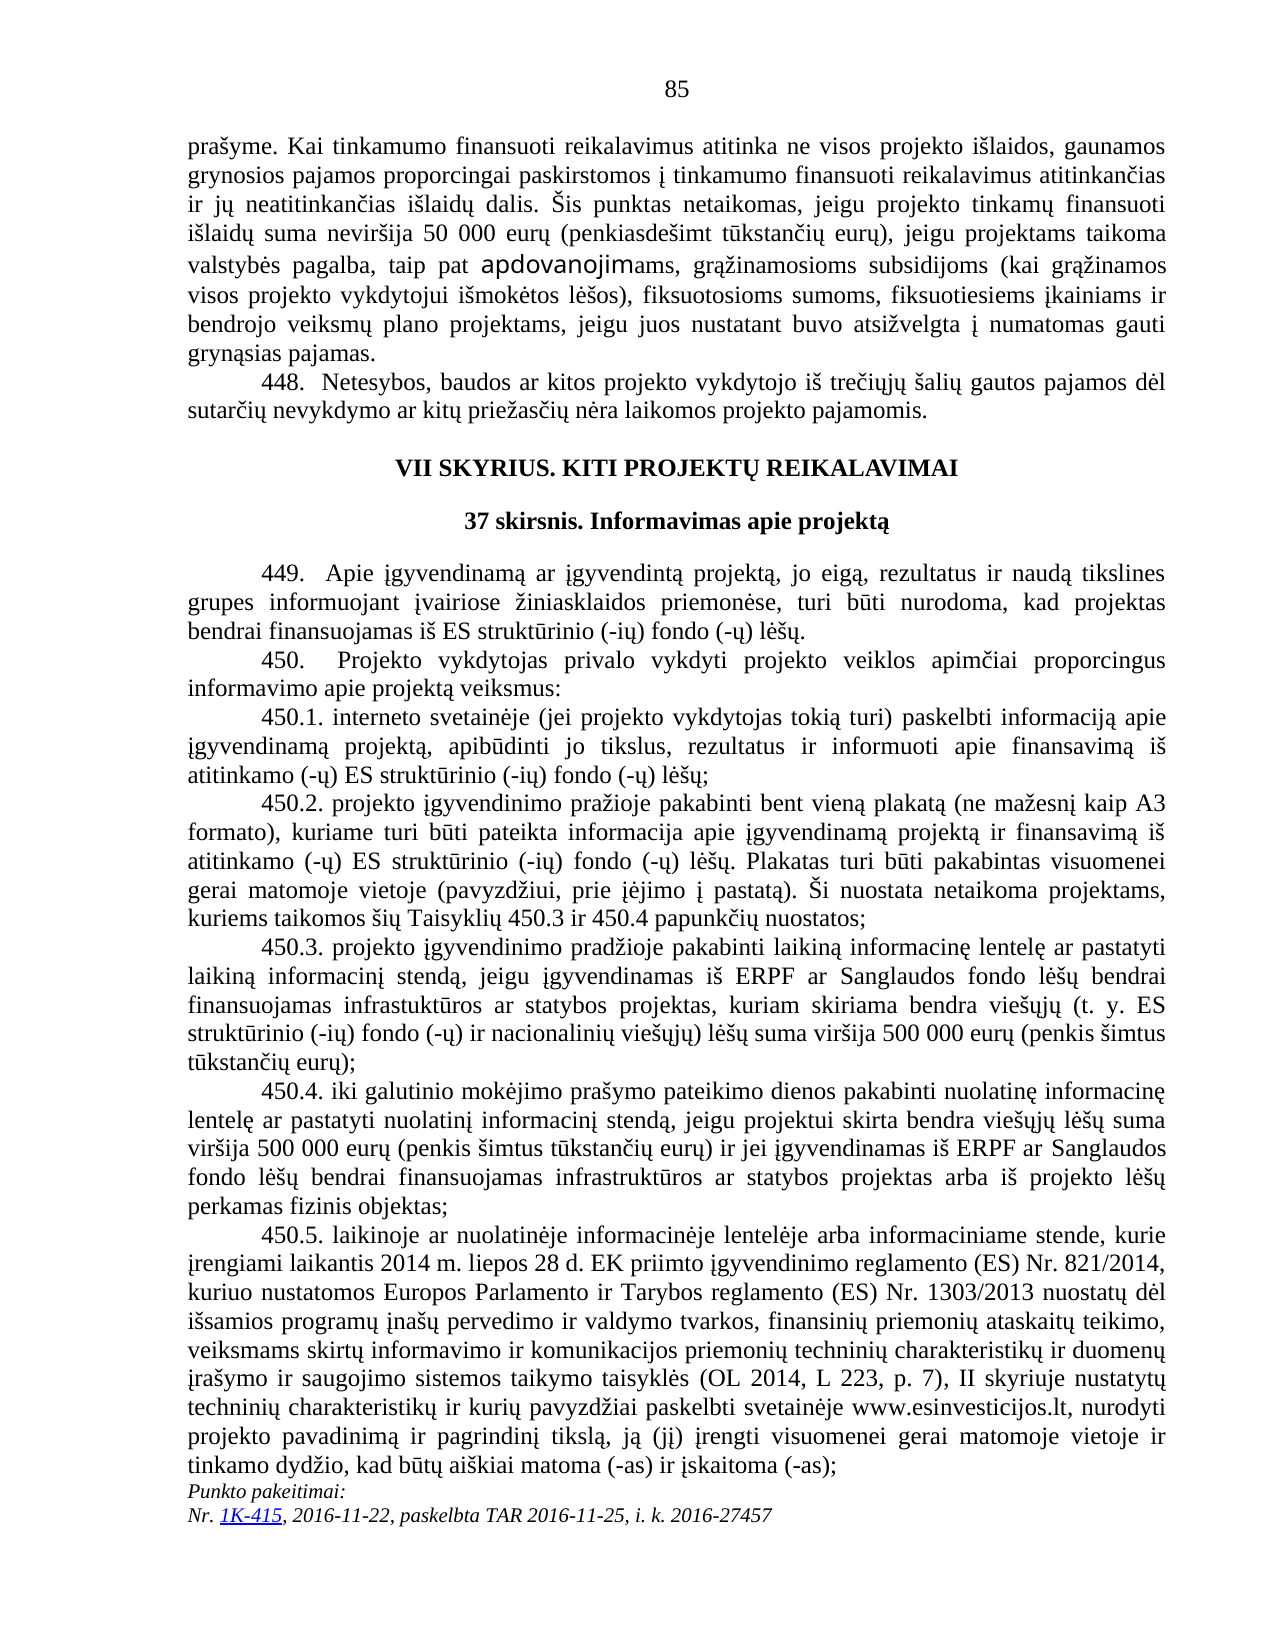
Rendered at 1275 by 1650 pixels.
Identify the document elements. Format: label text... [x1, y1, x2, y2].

text 450.5. laikinoje ar nuolatinėje informacinėje lentelėje arba informaciniame stende, kurie įrengiami laikantis 2014 m. liepos 28 d. EK priimto įgyvendinimo reglamento (ES) Nr. 821/2014, kuriuo nustatomos Europos Parlamento ir Tarybos reglamento (ES) Nr. 1303/2013 nuostatų dėl išsamios programų įnašų pervedimo ir valdymo tvarkos, finansinių priemonių ataskaitų teikimo, veiksmams skirtų informavimo ir komunikacijos priemonių techninių charakteristikų ir duomenų įrašymo ir saugojimo sistemos taikymo taisyklės (OL 2014, L 223, p. 7), II skyriuje nustatytų techninių charakteristikų ir kurių pavyzdžiai paskelbti svetainėje www.esinvesticijos.lt, nurodyti projekto pavadinimą ir pagrindinį tikslą, ją (jį) įrengti visuomenei gerai matomoje vietoje ir tinkamo dydžio, kad būtų aiškiai matoma (-as) ir įskaitoma (-as); [187, 1220, 1167, 1478]
text 450. Projekto vykdytojas privalo vykdyti projekto veiklos apimčiai proporcingus informavimo apie projektą veiksmus: [187, 645, 1167, 702]
text 450.1. interneto svetainėje (jei projekto vykdytojas tokią turi) paskelbti informaciją apie įgyvendinamą projektą, apibūdinti jo tikslus, rezultatus ir informuoti apie finansavimą iš atitinkamo (-ų) ES struktūrinio (-ių) fondo (-ų) lėšų; [187, 702, 1167, 788]
text prašyme. Kai tinkamumo finansuoti reikalavimus atitinka ne visos projekto išlaidos, gaunamos grynosios pajamos proporcingai paskirstomos į tinkamumo finansuoti reikalavimus atitinkančias ir jų neatitinkančias išlaidų dalis. Šis punktas netaikomas, jeigu projekto tinkamų finansuoti išlaidų suma neviršija 50 000 eurų (penkiasdešimt tūkstančių eurų), jeigu projektams taikoma valstybės pagalba, taip pat apdovanojimams, grąžinamosioms subsidijoms (kai grąžinamos visos projekto vykdytojui išmokėtos lėšos), fiksuotosioms sumoms, fiksuotiesiems įkainiams ir bendrojo veiksmų plano projektams, jeigu juos nustatant buvo atsižvelgta į numatomas gauti grynąsias pajamas. [187, 131, 1167, 367]
text 448. Netesybos, baudos ar kitos projekto vykdytojo iš trečiųjų šalių gautos pajamos dėl sutarčių nevykdymo ar kitų priežasčių nėra laikomos projekto pajamomis. [187, 367, 1167, 424]
text VII SKYRIUS. KITI PROJEKTŲ REIKALAVIMAI [246, 453, 1107, 482]
text 450.4. iki galutinio mokėjimo prašymo pateikimo dienos pakabinti nuolatinę informacinę lentelę ar pastatyti nuolatinį informacinį stendą, jeigu projektui skirta bendra viešųjų lėšų suma viršija 500 000 eurų (penkis šimtus tūkstančių eurų) ir jei įgyvendinamas iš ERPF ar Sanglaudos fondo lėšų bendrai finansuojamas infrastruktūros ar statybos projektas arba iš projekto lėšų perkamas fizinis objektas; [187, 1076, 1167, 1220]
text 450.2. projekto įgyvendinimo pražioje pakabinti bent vieną plakatą (ne mažesnį kaip A3 formato), kuriame turi būti pateikta informacija apie įgyvendinamą projektą ir finansavimą iš atitinkamo (-ų) ES struktūrinio (-ių) fondo (-ų) lėšų. Plakatas turi būti pakabintas visuomenei gerai matomoje vietoje (pavyzdžiui, prie įėjimo į pastatą). Ši nuostata netaikoma projektams, kuriems taikomos šių Taisyklių 450.3 ir 450.4 papunkčių nuostatos; [187, 788, 1167, 932]
text Punkto pakeitimai: [187, 1478, 1167, 1503]
subtitle 37 skirsnis. Informavimas apie projektą [246, 506, 1107, 534]
text 450.3. projekto įgyvendinimo pradžioje pakabinti laikiną informacinę lentelę ar pastatyti laikiną informacinį stendą, jeigu įgyvendinamas iš ERPF ar Sanglaudos fondo lėšų bendrai finansuojamas infrastuktūros ar statybos projektas, kuriam skiriama bendra viešųjų (t. y. ES struktūrinio (-ių) fondo (-ų) ir nacionalinių viešųjų) lėšų suma viršija 500 000 eurų (penkis šimtus tūkstančių eurų); [187, 932, 1167, 1076]
text 449. Apie įgyvendinamą ar įgyvendintą projektą, jo eigą, rezultatus ir naudą tikslines grupes informuojant įvairiose žiniasklaidos priemonėse, turi būti nurodoma, kad projektas bendrai finansuojamas iš ES struktūrinio (-ių) fondo (-ų) lėšų. [187, 558, 1167, 645]
text Nr. 1K-415, 2016-11-22, paskelbta TAR 2016-11-25, i. k. 2016-27457 [187, 1503, 1167, 1527]
